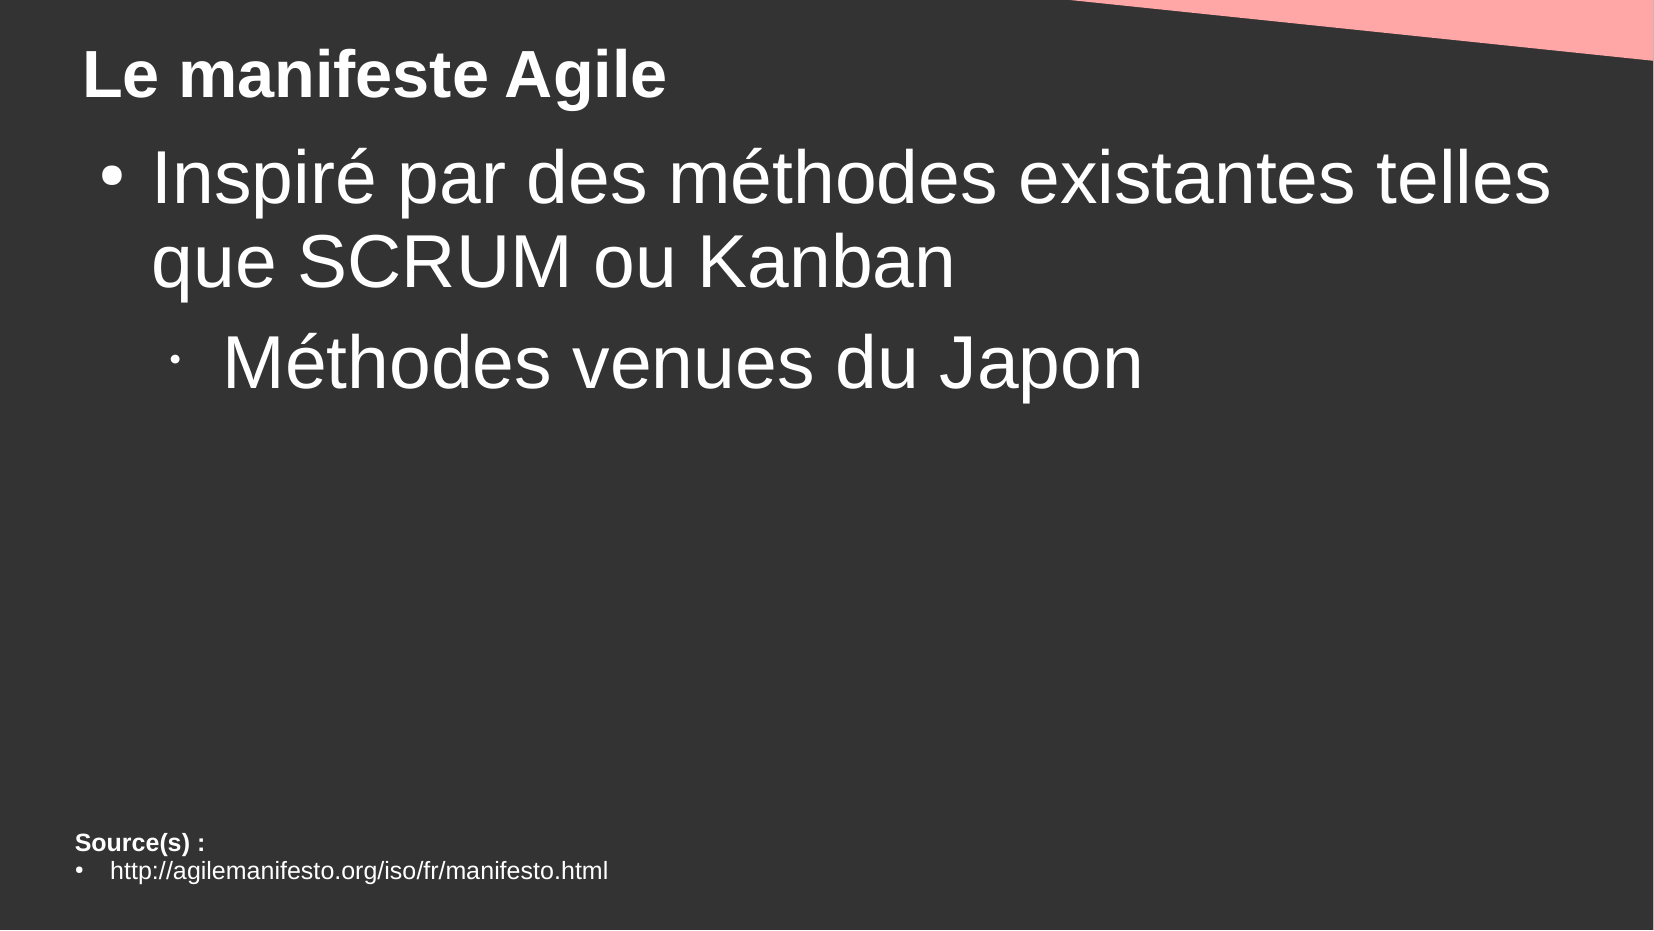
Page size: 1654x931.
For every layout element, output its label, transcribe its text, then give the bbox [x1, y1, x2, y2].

text_box [1069, 0, 1654, 61]
list Inspiré par des méthodes existantes telles que SCRUM ou Kanban Méthodes venues du Japon [80, 135, 1620, 777]
title Le manifeste Agile [82, 37, 1571, 122]
text_box Source(s) : http://agilemanifesto.org/iso/fr/manifesto.html [59, 821, 1546, 920]
